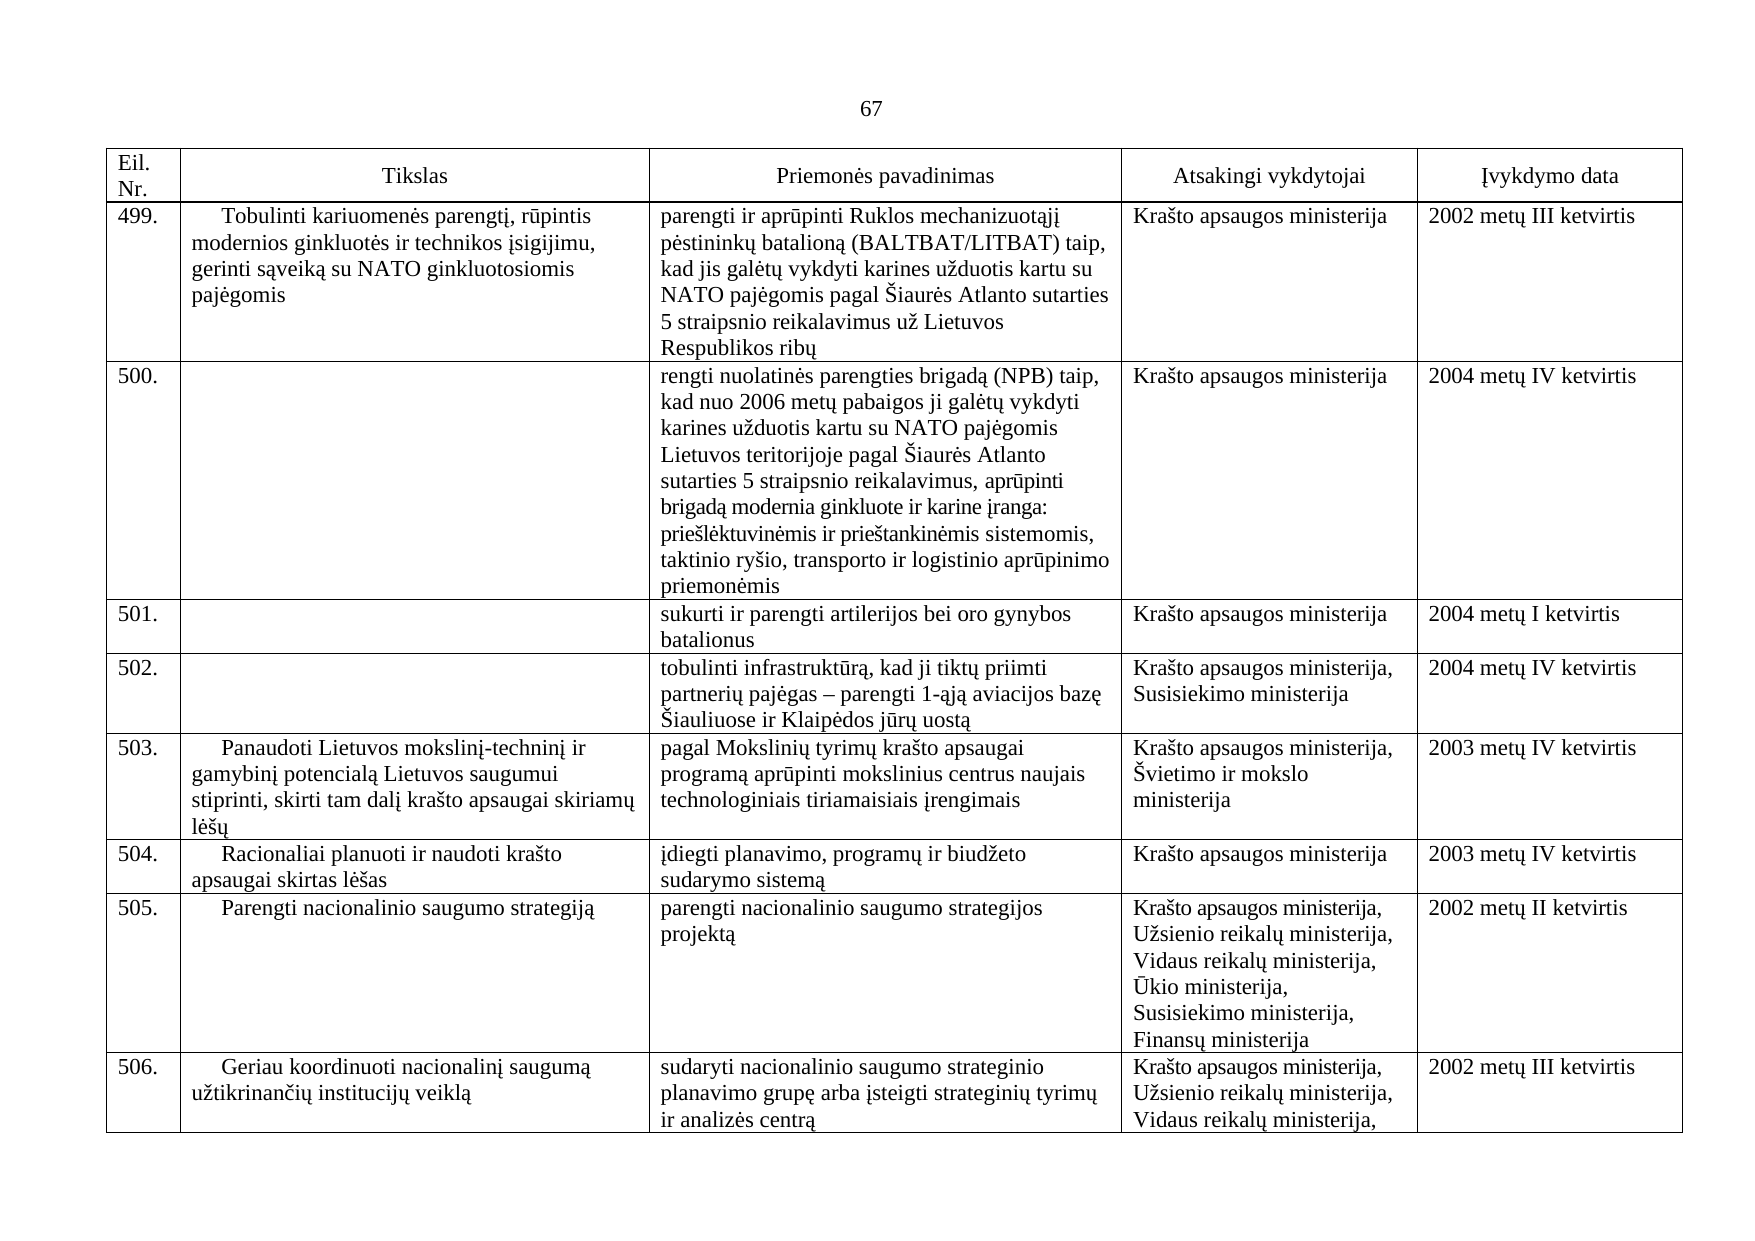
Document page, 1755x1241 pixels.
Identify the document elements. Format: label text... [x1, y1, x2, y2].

table_cell 2002 metų II ketvirtis [1418, 894, 1682, 1052]
table_cell 2004 metų IV ketvirtis [1418, 362, 1682, 599]
table_cell įdiegti planavimo, programų ir biudžeto sudarymo sistemą [650, 840, 1121, 893]
table_cell tobulinti infrastruktūrą, kad ji tiktų priimti partnerių pajėgas – parengti 1-ąją aviacijos bazę Šiauliuose ir Klaipėdos jūrų uostą [650, 654, 1121, 733]
table_cell [107, 362, 180, 599]
table_cell rengti nuolatinės parengties brigadą (NPB) taip, kad nuo 2006 metų pabaigos ji galėtų vykdyti karines užduotis kartu su NATO pajėgomis Lietuvos teritorijoje pagal Šiaurės Atlanto sutarties 5 straipsnio reikalavimus, aprūpinti brigadą modernia ginkluote ir karine įranga: priešlėktuvinėmis ir prieštankinėmis sistemomis, taktinio ryšio, transporto ir logistinio aprūpinimo priemonėmis [650, 362, 1121, 599]
table_cell Krašto apsaugos ministerija, Užsienio reikalų ministerija, Vidaus reikalų ministerija, [1122, 1053, 1417, 1132]
table_cell 2003 metų IV ketvirtis [1418, 734, 1682, 839]
table_cell pagal Mokslinių tyrimų krašto apsaugai programą aprūpinti mokslinius centrus naujais technologiniais tiriamaisiais įrengimais [650, 734, 1121, 839]
table_cell [107, 600, 180, 653]
table_cell Krašto apsaugos ministerija, Susisiekimo ministerija [1122, 654, 1417, 733]
table_cell Krašto apsaugos ministerija [1122, 600, 1417, 653]
table_cell Krašto apsaugos ministerija, Švietimo ir mokslo ministerija [1122, 734, 1417, 839]
table_cell [107, 734, 180, 839]
table_cell Krašto apsaugos ministerija [1122, 362, 1417, 599]
table_cell 2002 metų III ketvirtis [1418, 1053, 1682, 1132]
table_cell Tobulinti kariuomenės parengtį, rūpintis modernios ginkluotės ir technikos įsigijimu, gerinti sąveiką su NATO ginkluotosiomis pajėgomis [181, 203, 649, 361]
table_cell [107, 1053, 180, 1132]
table_cell Krašto apsaugos ministerija [1122, 840, 1417, 893]
table_header Priemonės pavadinimas [650, 149, 1121, 201]
table_header Atsakingi vykdytojai [1122, 149, 1417, 201]
table_cell 2004 metų I ketvirtis [1418, 600, 1682, 653]
table_cell 2003 metų IV ketvirtis [1418, 840, 1682, 893]
table_cell sudaryti nacionalinio saugumo strateginio planavimo grupę arba įsteigti strateginių tyrimų ir analizės centrą [650, 1053, 1121, 1132]
table_cell [181, 654, 649, 733]
table_cell parengti nacionalinio saugumo strategijos projektą [650, 894, 1121, 1052]
table_cell [107, 203, 180, 361]
table_cell [107, 894, 180, 1052]
table_cell Racionaliai planuoti ir naudoti krašto apsaugai skirtas lėšas [181, 840, 649, 893]
table_cell Krašto apsaugos ministerija, Užsienio reikalų ministerija, Vidaus reikalų ministerija, Ūkio ministerija, Susisiekimo ministerija, Finansų ministerija [1122, 894, 1417, 1052]
table_cell Krašto apsaugos ministerija [1122, 203, 1417, 361]
table_cell Geriau koordinuoti nacionalinį saugumą užtikrinančių institucijų veiklą [181, 1053, 649, 1132]
table_cell [107, 840, 180, 893]
table_cell [107, 654, 180, 733]
table_cell parengti ir aprūpinti Ruklos mechanizuotąjį pėstininkų batalioną (BALTBAT/LITBAT) taip, kad jis galėtų vykdyti karines užduotis kartu su NATO pajėgomis pagal Šiaurės Atlanto sutarties 5 straipsnio reikalavimus už Lietuvos Respublikos ribų [650, 203, 1121, 361]
table_cell Panaudoti Lietuvos mokslinį-techninį ir gamybinį potencialą Lietuvos saugumui stiprinti, skirti tam dalį krašto apsaugai skiriamų lėšų [181, 734, 649, 839]
table_cell 2002 metų III ketvirtis [1418, 203, 1682, 361]
table_header Eil. Nr. [107, 149, 180, 201]
table_cell [181, 600, 649, 653]
table_header Tikslas [181, 149, 649, 201]
table_header Įvykdymo data [1418, 149, 1682, 201]
table_cell 2004 metų IV ketvirtis [1418, 654, 1682, 733]
table_cell [181, 362, 649, 599]
table_cell Parengti nacionalinio saugumo strategiją [181, 894, 649, 1052]
table_cell sukurti ir parengti artilerijos bei oro gynybos batalionus [650, 600, 1121, 653]
